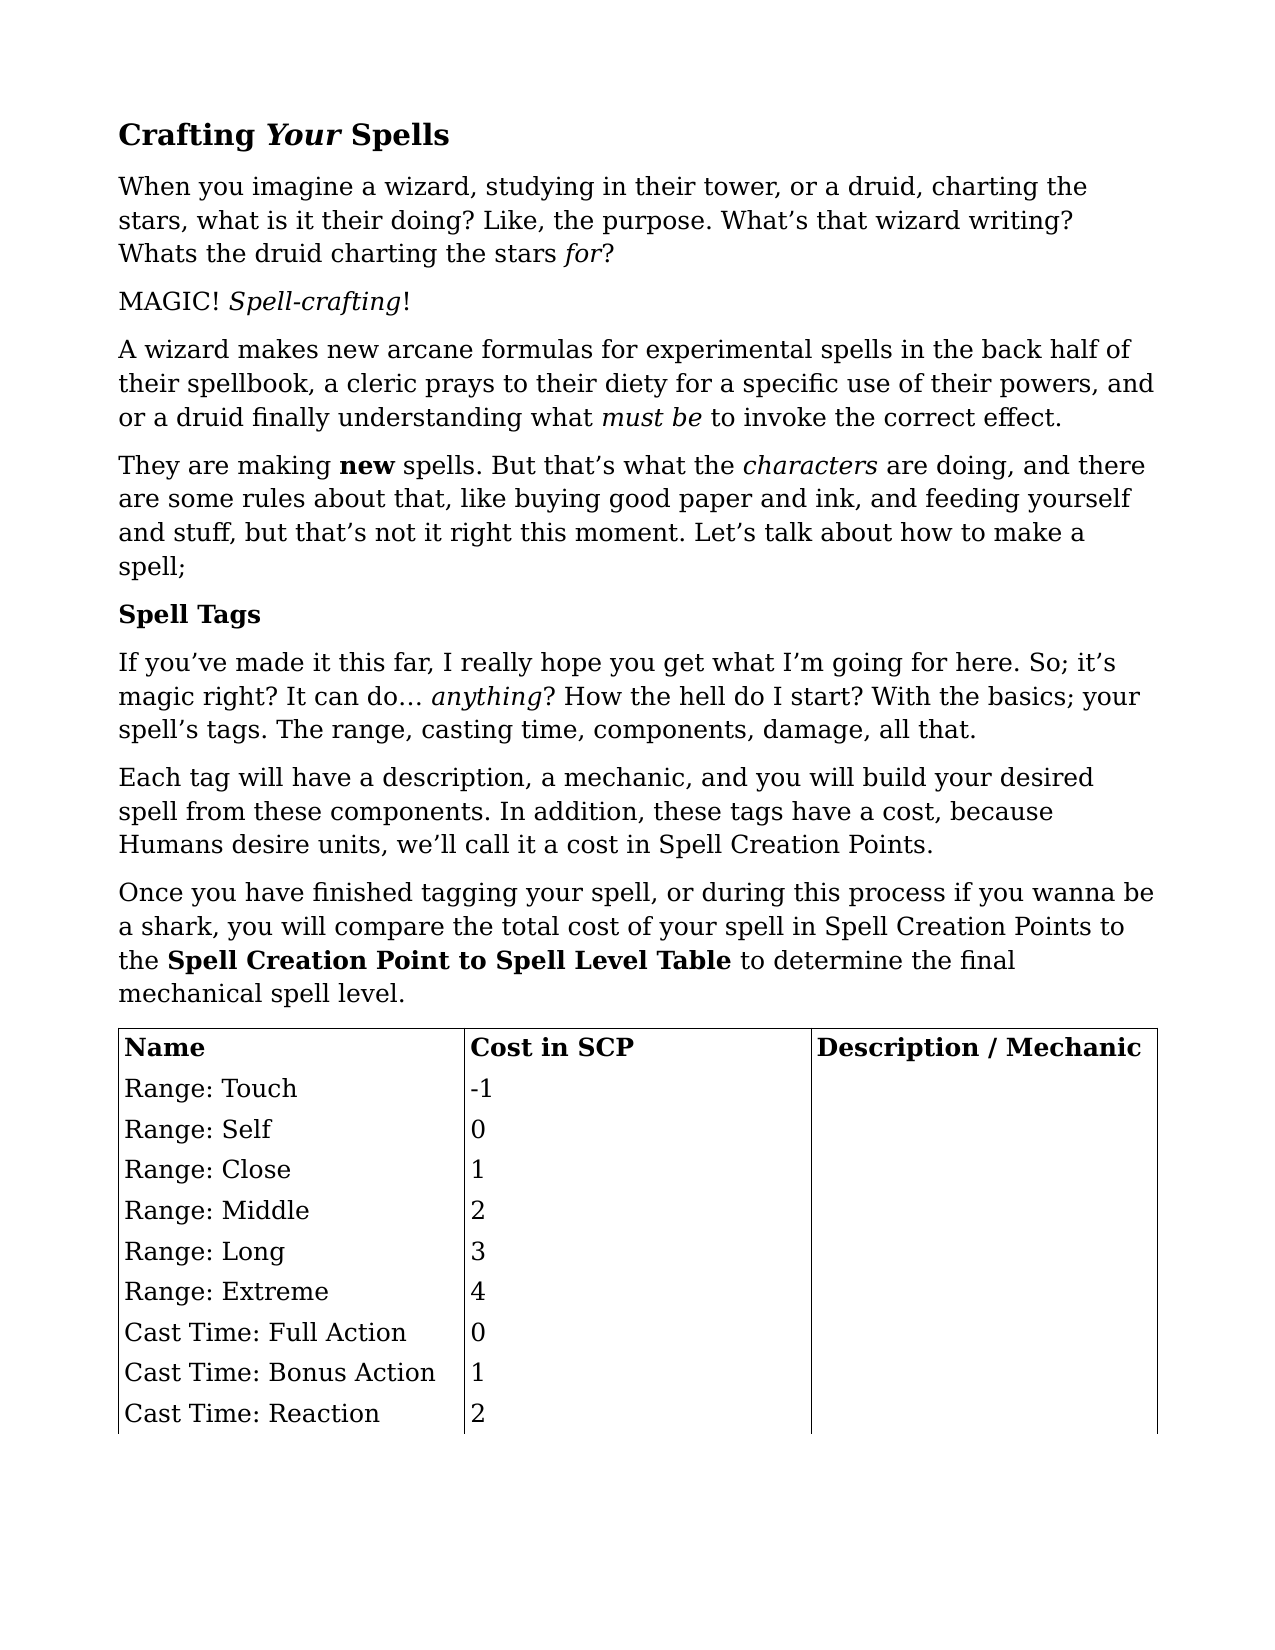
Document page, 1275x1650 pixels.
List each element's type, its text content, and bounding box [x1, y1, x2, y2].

text MAGIC! Spell-crafting! [118, 287, 1157, 317]
table_cell [812, 1353, 1157, 1393]
table_cell 0 [465, 1312, 811, 1353]
text Once you have finished tagging your spell, or during this process if you wanna be a shark, you will compare the total cost of your spell in Spell Creation Points to the Spell Creation Point to Spell Level Table to determine the final mechanical spell level. [118, 878, 1157, 1008]
table_cell -1 [465, 1069, 811, 1109]
table_header Name [119, 1029, 464, 1068]
text If you’ve made it this far, I really hope you get what I’m going for here. So; it’s magic right? It can do… anything? How the hell do I start? With the basics; your spell’s tags. The range, casting time, components, damage, all that. [118, 648, 1157, 744]
text They are making new spells. But that’s what the characters are doing, and there are some rules about that, like buying good paper and ink, and feeding yourself and stuff, but that’s not it right this moment. Let’s talk about how to make a spell; [118, 451, 1157, 581]
table_cell Range: Touch [119, 1069, 464, 1109]
table_cell Cast Time: Bonus Action [119, 1353, 464, 1393]
text Each tag will have a description, a mechanic, and you will build your desired spell from these components. In addition, these tags have a cost, because Humans desire units, we’ll call it a cost in Spell Creation Points. [118, 763, 1157, 859]
table_cell [812, 1312, 1157, 1353]
table_cell Cast Time: Reaction [119, 1394, 464, 1434]
table_cell Range: Middle [119, 1190, 464, 1231]
table_cell 2 [465, 1190, 811, 1231]
table_cell [812, 1190, 1157, 1231]
table_cell 2 [465, 1394, 811, 1434]
table_cell 1 [465, 1150, 811, 1190]
table_header Description / Mechanic [812, 1029, 1157, 1068]
table_cell 4 [465, 1272, 811, 1312]
table_cell [812, 1150, 1157, 1190]
text Spell Tags [118, 600, 1157, 629]
table_cell 3 [465, 1231, 811, 1272]
table_cell [812, 1272, 1157, 1312]
table_cell Range: Extreme [119, 1272, 464, 1312]
table_cell 1 [465, 1353, 811, 1393]
text A wizard makes new arcane formulas for experimental spells in the back half of their spellbook, a cleric prays to their diety for a specific use of their powers, and or a druid finally understanding what must be to invoke the correct effect. [118, 336, 1157, 432]
table_cell [812, 1109, 1157, 1150]
table_cell Range: Close [119, 1150, 464, 1190]
table_cell Cast Time: Full Action [119, 1312, 464, 1353]
table_cell [812, 1069, 1157, 1109]
table_cell 0 [465, 1109, 811, 1150]
text When you imagine a wizard, studying in their tower, or a druid, charting the stars, what is it their doing? Like, the purpose. What’s that wizard writing? Whats the druid charting the stars for? [118, 172, 1157, 268]
table_header Cost in SCP [465, 1029, 811, 1068]
table_cell Range: Self [119, 1109, 464, 1150]
text Crafting Your Spells [118, 118, 1157, 153]
table_cell [812, 1394, 1157, 1434]
table_cell Range: Long [119, 1231, 464, 1272]
table_cell [812, 1231, 1157, 1272]
